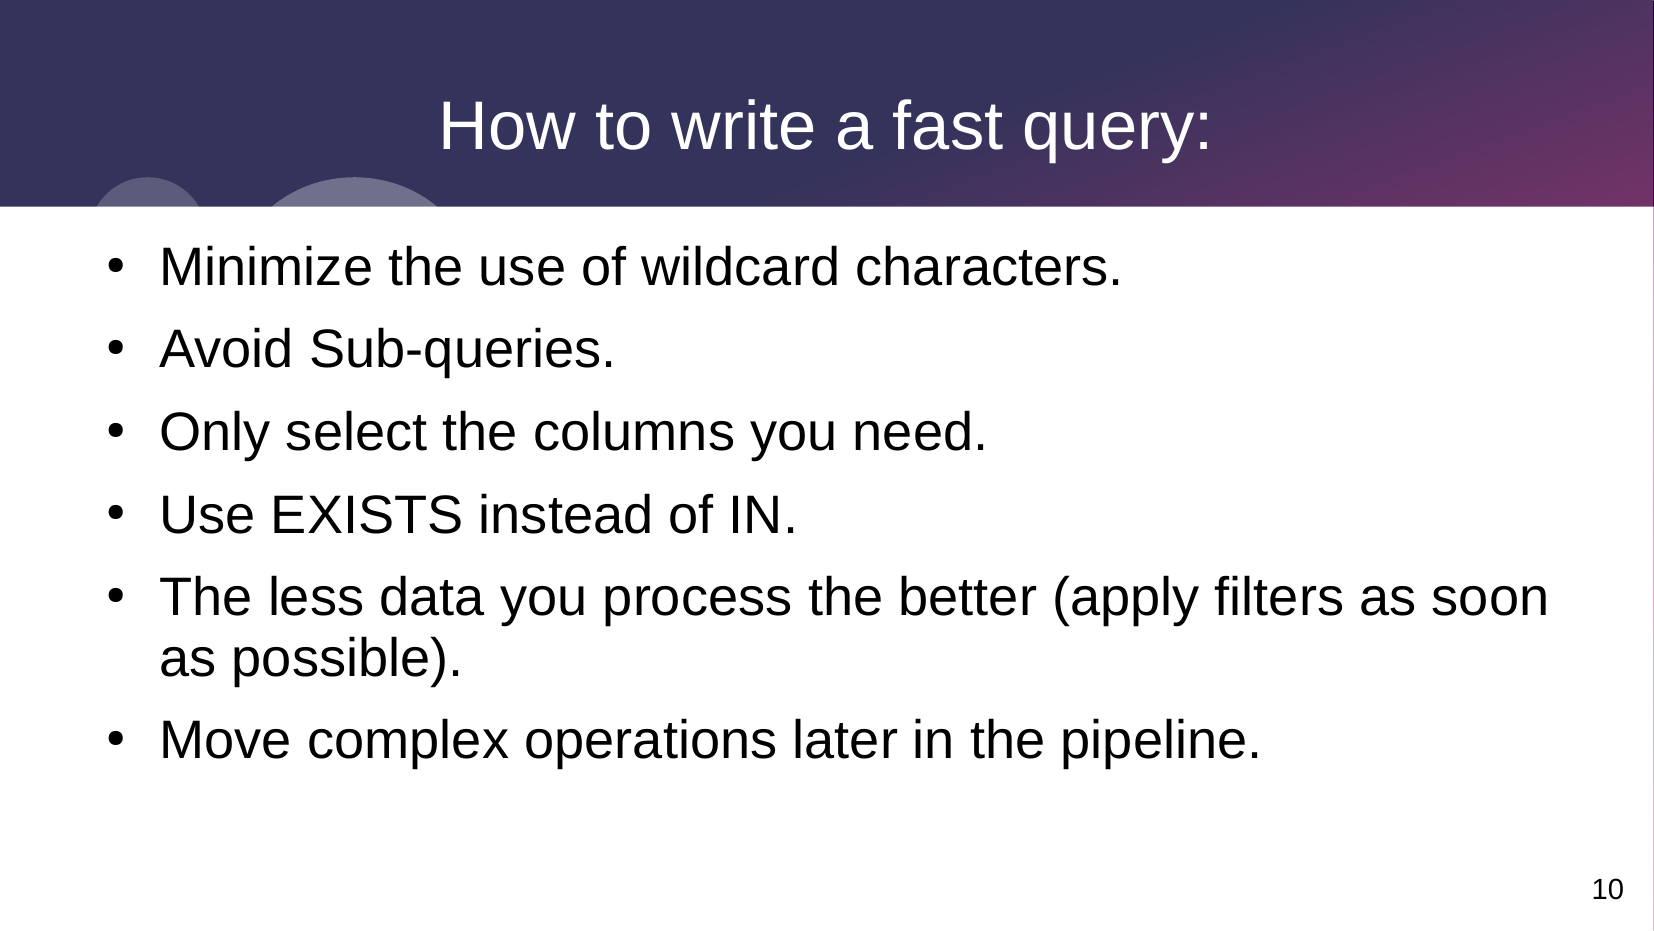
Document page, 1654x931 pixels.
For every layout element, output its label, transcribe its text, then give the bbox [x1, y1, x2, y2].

title How to write a fast query: [88, 44, 1565, 207]
list Minimize the use of wildcard characters. Avoid Sub-queries. Only select the columns you need. Use EXISTS instead of IN. The less data you process the better (apply filters as soon as possible). Move complex operations later in the pipeline. [88, 236, 1565, 827]
